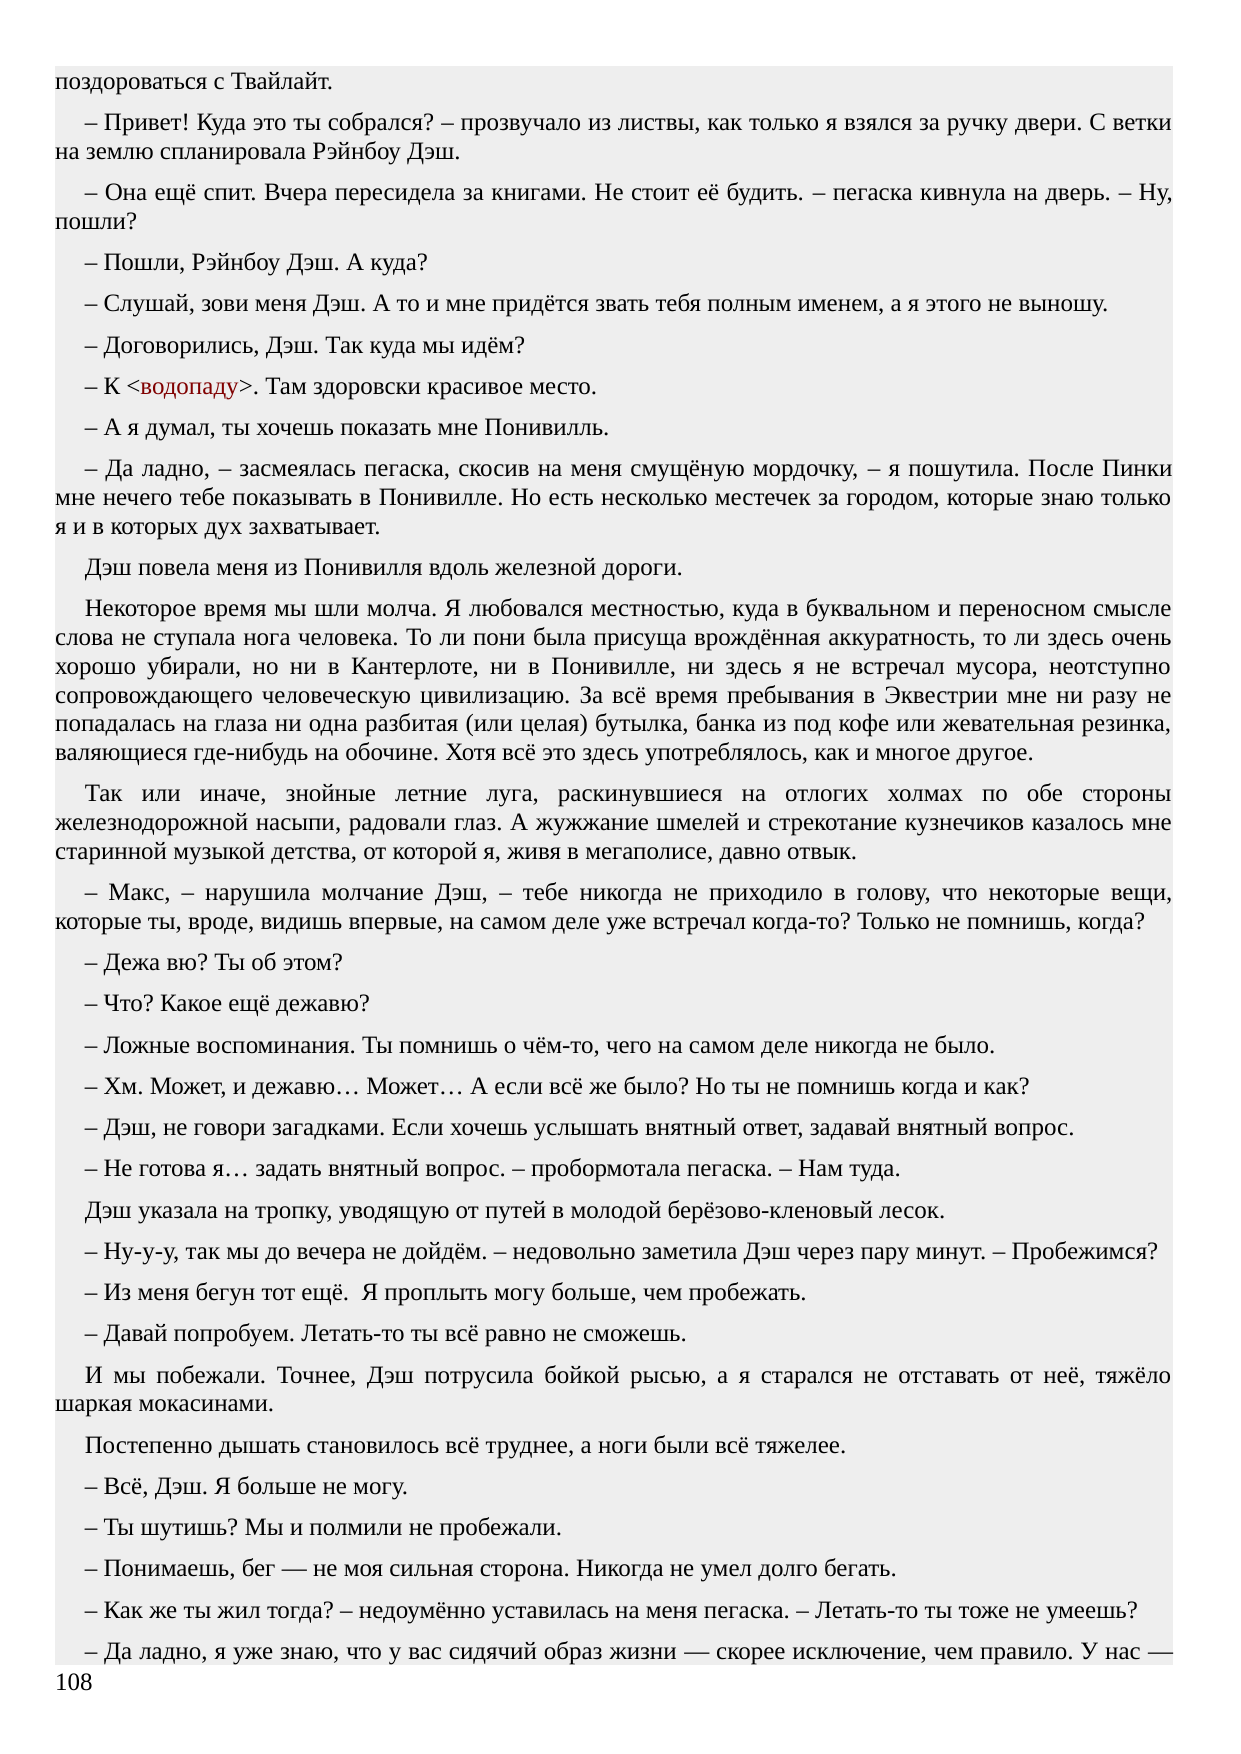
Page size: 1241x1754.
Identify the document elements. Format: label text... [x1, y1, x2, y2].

text – Ложные воспоминания. Ты помнишь о чём-то, чего на самом деле никогда не было. [55, 1030, 1173, 1058]
text И мы побежали. Точнее, Дэш потрусила бойкой рысью, а я старался не отставать от неё, тяжёло шаркая мокасинами. [55, 1360, 1173, 1417]
text Некоторое время мы шли молча. Я любовался местностью, куда в буквальном и переносном смысле слова не ступала нога человека. То ли пони была присуща врождённая аккуратность, то ли здесь очень хорошо убирали, но ни в Кантерлоте, ни в Понивилле, ни здесь я не встречал мусора, неотступно сопровождающего человеческую цивилизацию. За всё время пребывания в Эквестрии мне ни разу не попадалась на глаза ни одна разбитая (или целая) бутылка, банка из под кофе или жевательная резинка, валяющиеся где-нибудь на обочине. Хотя всё это здесь употреблялось, как и многое другое. [55, 593, 1173, 766]
text – Привет! Куда это ты собрался? – прозвучало из листвы, как только я взялся за ручку двери. С ветки на землю спланировала Рэйнбоу Дэш. [55, 107, 1173, 165]
text Дэш указала на тропку, уводящую от путей в молодой берёзово-кленовый лесок. [55, 1195, 1173, 1223]
text – Она ещё спит. Вчера пересидела за книгами. Не стоит её будить. – пегаска кивнула на дверь. – Ну, пошли? [55, 177, 1173, 235]
text – Да ладно, – засмеялась пегаска, скосив на меня смущёную мордочку, – я пошутила. После Пинки мне нечего тебе показывать в Понивилле. Но есть несколько местечек за городом, которые знаю только я и в которых дух захватывает. [55, 453, 1173, 540]
text Дэш повела меня из Понивилля вдоль железной дороги. [55, 552, 1173, 581]
text – Что? Какое ещё дежавю? [55, 988, 1173, 1017]
text – Давай попробуем. Летать-то ты всё равно не сможешь. [55, 1318, 1173, 1347]
text – Понимаешь, бег — не моя сильная сторона. Никогда не умел долго бегать. [55, 1553, 1173, 1582]
text – Дежа вю? Ты об этом? [55, 947, 1173, 976]
text – Всё, Дэш. Я больше не могу. [55, 1471, 1173, 1500]
text Так или иначе, знойные летние луга, раскинувшиеся на отлогих холмах по обе стороны железнодорожной насыпи, радовали глаз. А жужжание шмелей и стрекотание кузнечиков казалось мне старинной музыкой детства, от которой я, живя в мегаполисе, давно отвык. [55, 778, 1173, 865]
text – Хм. Может, и дежавю… Может… А если всё же было? Но ты не помнишь когда и как? [55, 1071, 1173, 1100]
text – Как же ты жил тогда? – недоумённо уставилась на меня пегаска. – Летать-то ты тоже не умеешь? [55, 1595, 1173, 1623]
text – Пошли, Рэйнбоу Дэш. А куда? [55, 247, 1173, 276]
text – Ну-у-у, так мы до вечера не дойдём. – недовольно заметила Дэш через пару минут. – Пробежимся? [55, 1236, 1173, 1265]
text – Из меня бегун тот ещё. Я проплыть могу больше, чем пробежать. [55, 1277, 1173, 1306]
text – К <водопаду>. Там здоровски красивое место. [55, 371, 1173, 400]
text – Ты шутишь? Мы и полмили не пробежали. [55, 1512, 1173, 1541]
text поздороваться с Твайлайт. [55, 66, 1173, 95]
text – Да ладно, я уже знаю, что у вас сидячий образ жизни — скорее исключение, чем правило. У нас — [55, 1636, 1173, 1665]
text – Дэш, не говори загадками. Если хочешь услышать внятный ответ, задавай внятный вопрос. [55, 1112, 1173, 1141]
text Постепенно дышать становилось всё труднее, а ноги были всё тяжелее. [55, 1430, 1173, 1458]
text – Договорились, Дэш. Так куда мы идём? [55, 330, 1173, 358]
text – Не готова я… задать внятный вопрос. – пробормотала пегаска. – Нам туда. [55, 1153, 1173, 1182]
text – А я думал, ты хочешь показать мне Понивилль. [55, 412, 1173, 441]
text – Слушай, зови меня Дэш. А то и мне придётся звать тебя полным именем, а я этого не выношу. [55, 288, 1173, 317]
text – Макс, – нарушила молчание Дэш, – тебе никогда не приходило в голову, что некоторые вещи, которые ты, вроде, видишь впервые, на самом деле уже встречал когда-то? Только не помнишь, когда? [55, 877, 1173, 935]
